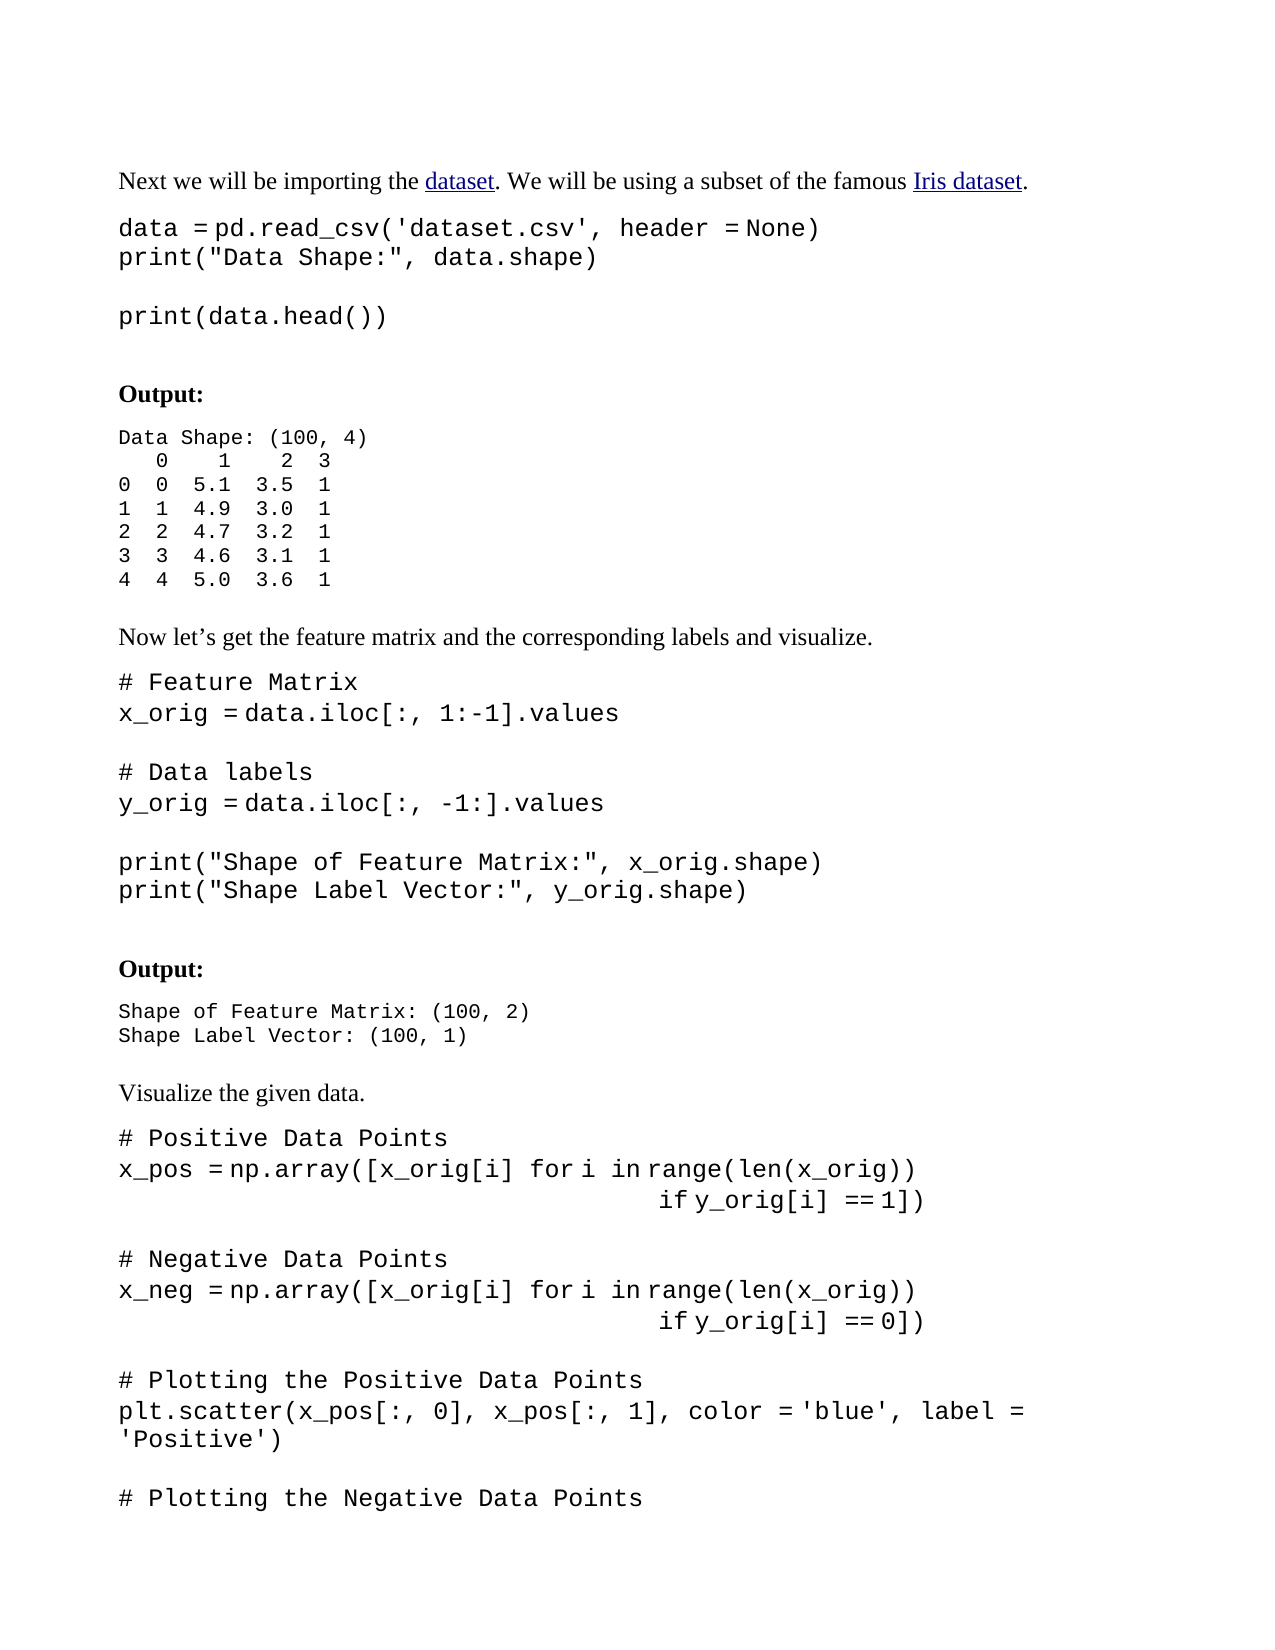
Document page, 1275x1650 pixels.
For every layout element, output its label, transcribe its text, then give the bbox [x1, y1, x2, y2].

table_header # Feature Matrix x_orig = data.iloc[:, 1:-1].values # Data labels y_orig = data.iloc[:, -1:].values print("Shape of Feature Matrix:", x_orig.shape) print("Shape Label Vector:", y_orig.shape) [118, 670, 838, 906]
text Visualize the given data. [118, 1078, 1157, 1107]
text Next we will be importing the dataset. We will be using a subset of the famous Iris dataset. [118, 166, 1157, 194]
text Output: [118, 954, 1157, 982]
text Data Shape: (100, 4) [118, 427, 1157, 451]
text Now let’s get the feature matrix and the corresponding labels and visualize. [118, 622, 1157, 651]
text 1 1 4.9 3.0 1 [118, 498, 1157, 521]
table_header # Positive Data Points x_pos = np.array([x_orig[i] for i in range(len(x_orig)) if y_orig[i] == 1]) # Negative Data Points x_neg = np.array([x_orig[i] for i in range(len(x_orig)) if y_orig[i] == 0]) # Plotting the Positive Data Points plt.scatter(x_pos[:, 0], x_pos[:, 1], color = 'blue', label = 'Positive') # Plotting the Negative Data Points [118, 1126, 1157, 1514]
text Output: [118, 379, 1157, 408]
text 3 3 4.6 3.1 1 [118, 545, 1157, 569]
text 0 0 5.1 3.5 1 [118, 474, 1157, 498]
text Shape of Feature Matrix: (100, 2) [118, 1001, 1157, 1025]
text 2 2 4.7 3.2 1 [118, 521, 1157, 545]
text Shape Label Vector: (100, 1) [118, 1025, 1157, 1049]
text 0 1 2 3 [118, 451, 1157, 474]
text 4 4 5.0 3.6 1 [118, 569, 1157, 592]
table_header data = pd.read_csv('dataset.csv', header = None) print("Data Shape:", data.shape) print(data.head()) [118, 213, 836, 332]
